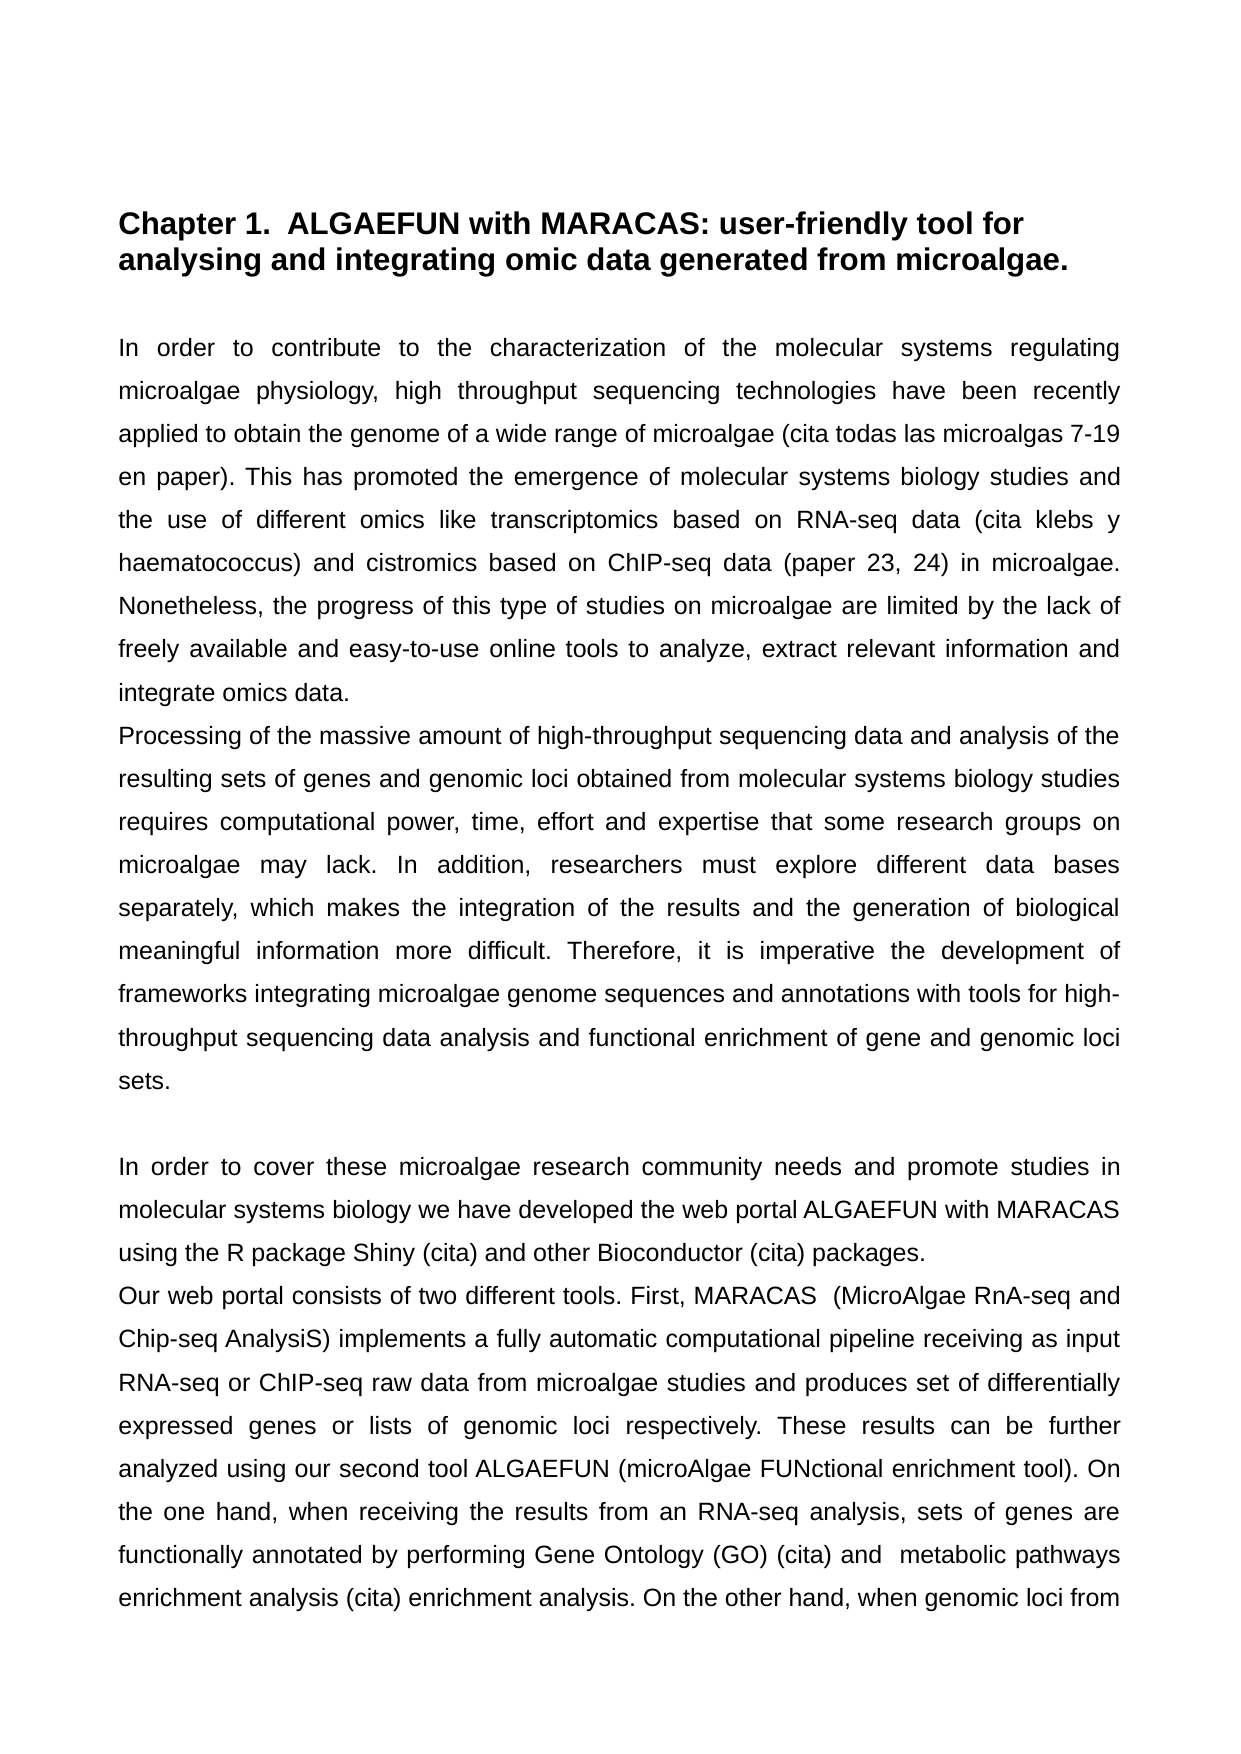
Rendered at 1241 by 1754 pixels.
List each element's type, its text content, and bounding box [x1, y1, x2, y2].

text Processing of the massive amount of high-throughput sequencing data and analysis of the resulting sets of genes and genomic loci obtained from molecular systems biology studies requires computational power, time, effort and expertise that some research groups on microalgae may lack. In addition, researchers must explore different data bases separately, which makes the integration of the results and the generation of biological meaningful information more difficult. Therefore, it is imperative the development of frameworks integrating microalgae genome sequences and annotations with tools for high-throughput sequencing data analysis and functional enrichment of gene and genomic loci sets. [118, 721, 1122, 1094]
subtitle Chapter 1. ALGAEFUN with MARACAS: user-friendly tool for analysing and integrating omic data generated from microalgae. [118, 205, 1122, 277]
text In order to contribute to the characterization of the molecular systems regulating microalgae physiology, high throughput sequencing technologies have been recently applied to obtain the genome of a wide range of microalgae (cita todas las microalgas 7-19 en paper). This has promoted the emergence of molecular systems biology studies and the use of different omics like transcriptomics based on RNA-seq data (cita klebs y haematococcus) and cistromics based on ChIP-seq data (paper 23, 24) in microalgae. Nonetheless, the progress of this type of studies on microalgae are limited by the lack of freely available and easy-to-use online tools to analyze, extract relevant information and integrate omics data. [118, 333, 1122, 706]
text Our web portal consists of two different tools. First, MARACAS (MicroAlgae RnA-seq and Chip-seq AnalysiS) implements a fully automatic computational pipeline receiving as input RNA-seq or ChIP-seq raw data from microalgae studies and produces set of differentially expressed genes or lists of genomic loci respectively. These results can be further analyzed using our second tool ALGAEFUN (microAlgae FUNctional enrichment tool). On the one hand, when receiving the results from an RNA-seq analysis, sets of genes are functionally annotated by performing Gene Ontology (GO) (cita) and metabolic pathways enrichment analysis (cita) enrichment analysis. On the other hand, when genomic loci from [118, 1281, 1122, 1612]
text In order to cover these microalgae research community needs and promote studies in molecular systems biology we have developed the web portal ALGAEFUN with MARACAS using the R package Shiny (cita) and other Bioconductor (cita) packages. [118, 1152, 1122, 1267]
